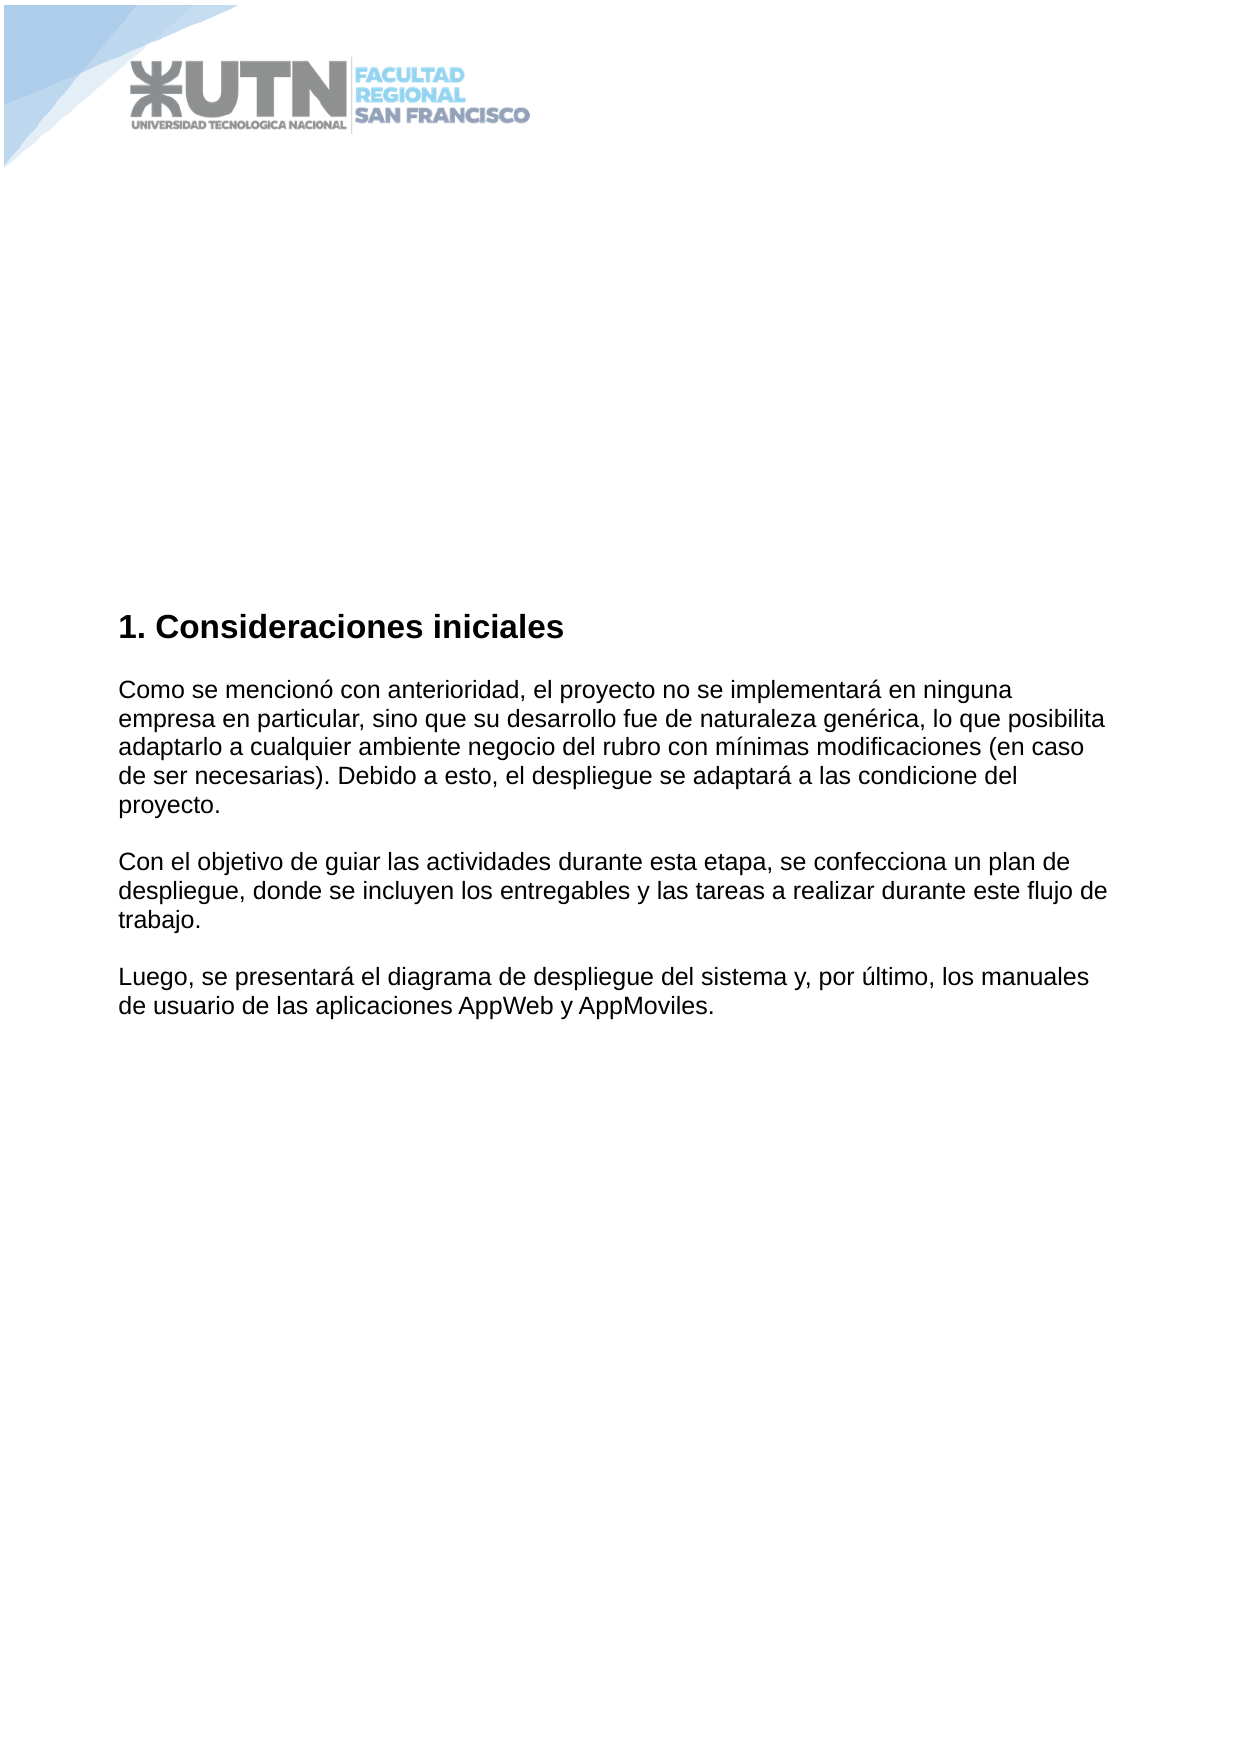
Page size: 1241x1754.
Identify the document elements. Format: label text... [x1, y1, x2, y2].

text Luego, se presentará el diagrama de despliegue del sistema y, por último, los manuales de usuario de las aplicaciones AppWeb y AppMoviles. [118, 962, 1110, 1020]
text Con el objetivo de guiar las actividades durante esta etapa, se confecciona un plan de despliegue, donde se incluyen los entregables y las tareas a realizar durante este flujo de trabajo. [118, 847, 1110, 933]
picture [3, 5, 532, 169]
text Como se mencionó con anterioridad, el proyecto no se implementará en ninguna empresa en particular, sino que su desarrollo fue de naturaleza genérica, lo que posibilita adaptarlo a cualquier ambiente negocio del rubro con mínimas modificaciones (en caso de ser necesarias). Debido a esto, el despliegue se adaptará a las condicione del proyecto. [118, 675, 1110, 818]
text 1. Consideraciones iniciales [118, 608, 1110, 646]
